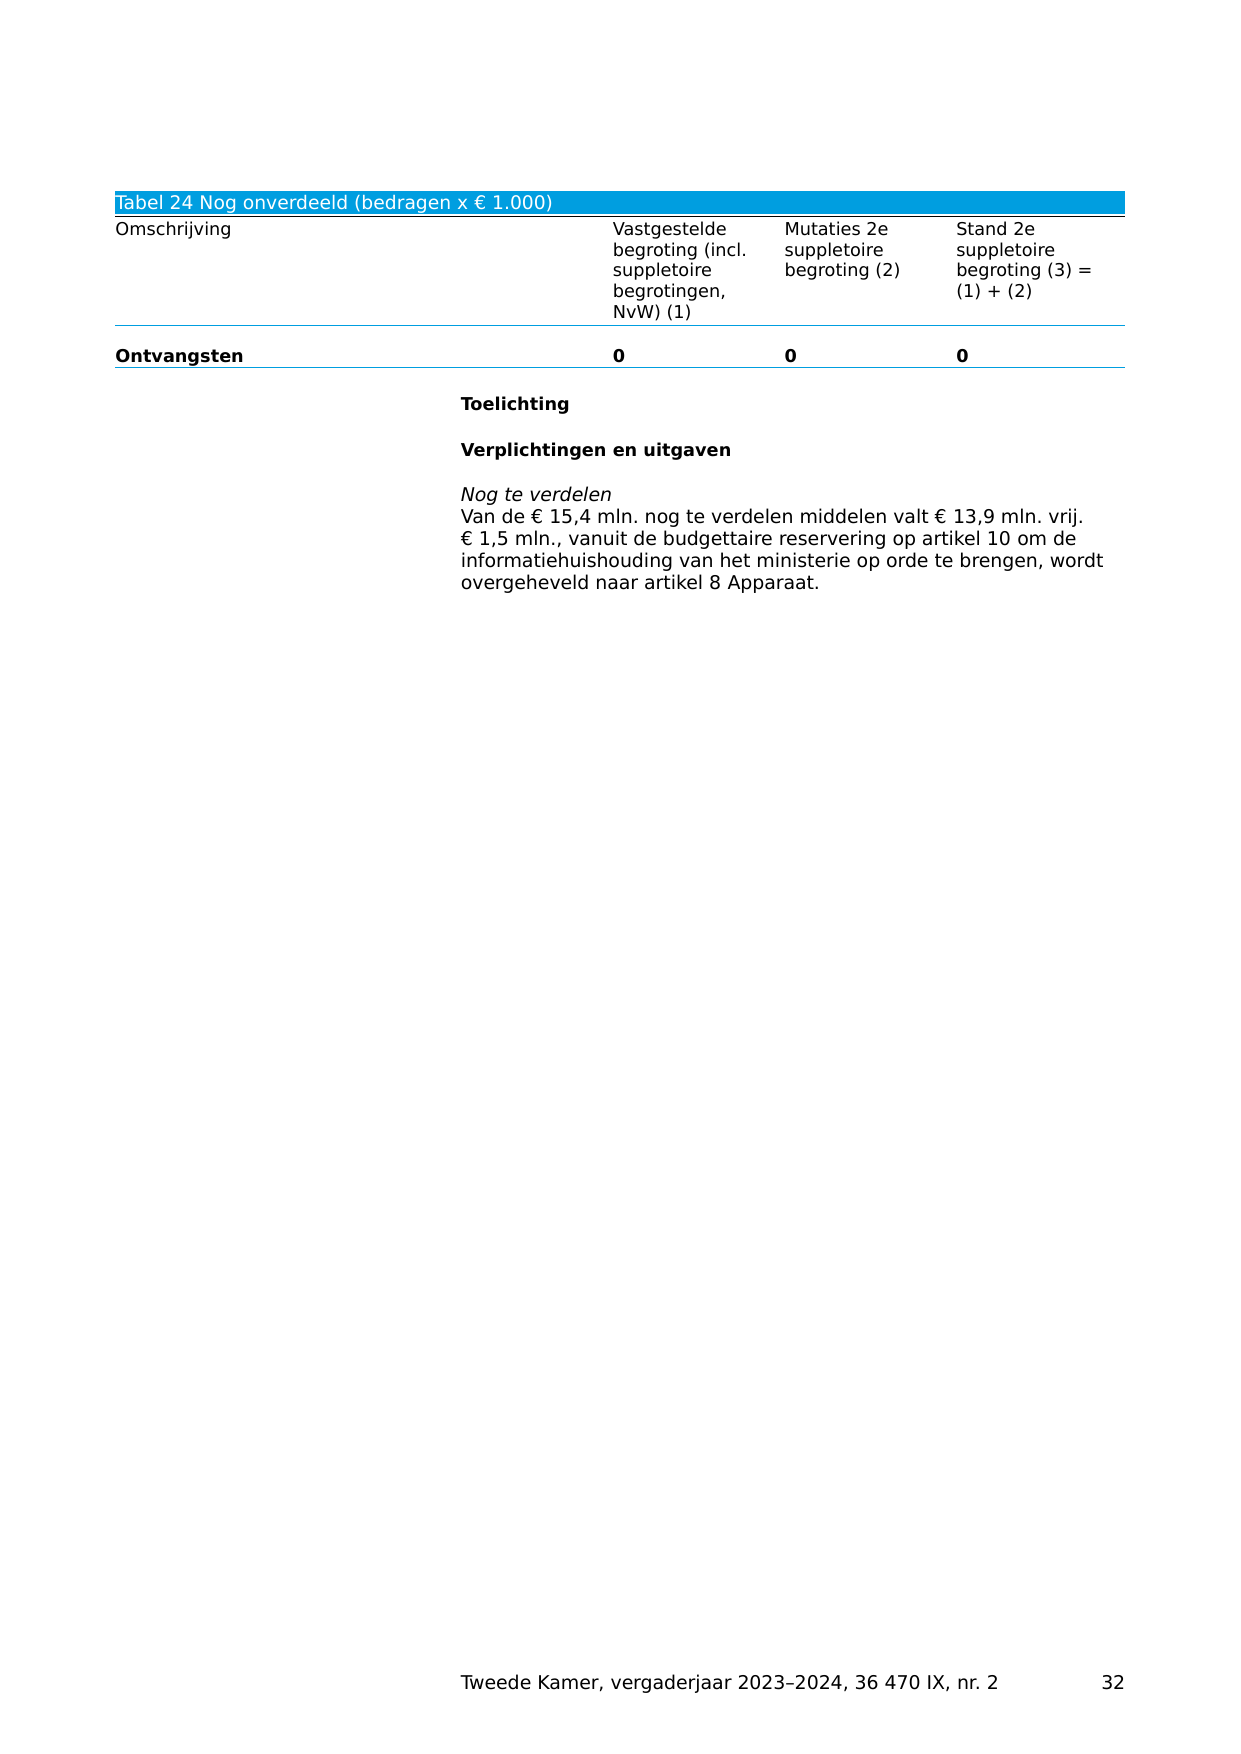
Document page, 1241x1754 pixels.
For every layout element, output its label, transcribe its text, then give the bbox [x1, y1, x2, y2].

table_cell Vastgestelde begroting (incl. suppletoire begrotingen, NvW) (1) [610, 217, 781, 325]
table_cell [610, 326, 781, 346]
table_cell Mutaties 2e suppletoire begroting (2) [781, 217, 953, 325]
table_cell 0 [610, 346, 781, 367]
text Van de € 15,4 mln. nog te verdelen middelen valt € 13,9 mln. vrij. € 1,5 mln., vanuit de budgettaire reservering op artikel 10 om de informatiehuishouding van het ministerie op orde te brengen, wordt overgeheveld naar artikel 8 Apparaat. [461, 506, 1125, 594]
table_cell [781, 326, 953, 346]
table_cell Omschrijving [115, 217, 610, 325]
text Verplichtingen en uitgaven [461, 438, 1125, 461]
table_cell Stand 2e suppletoire begroting (3) = (1) + (2) [953, 217, 1125, 325]
text Nog te verdelen [461, 484, 1125, 506]
table_cell 0 [953, 346, 1125, 367]
text Toelichting [461, 392, 1125, 415]
table_cell Ontvangsten [115, 346, 610, 367]
table_cell [953, 326, 1125, 346]
table_cell [115, 326, 610, 346]
table_cell 0 [781, 346, 953, 367]
